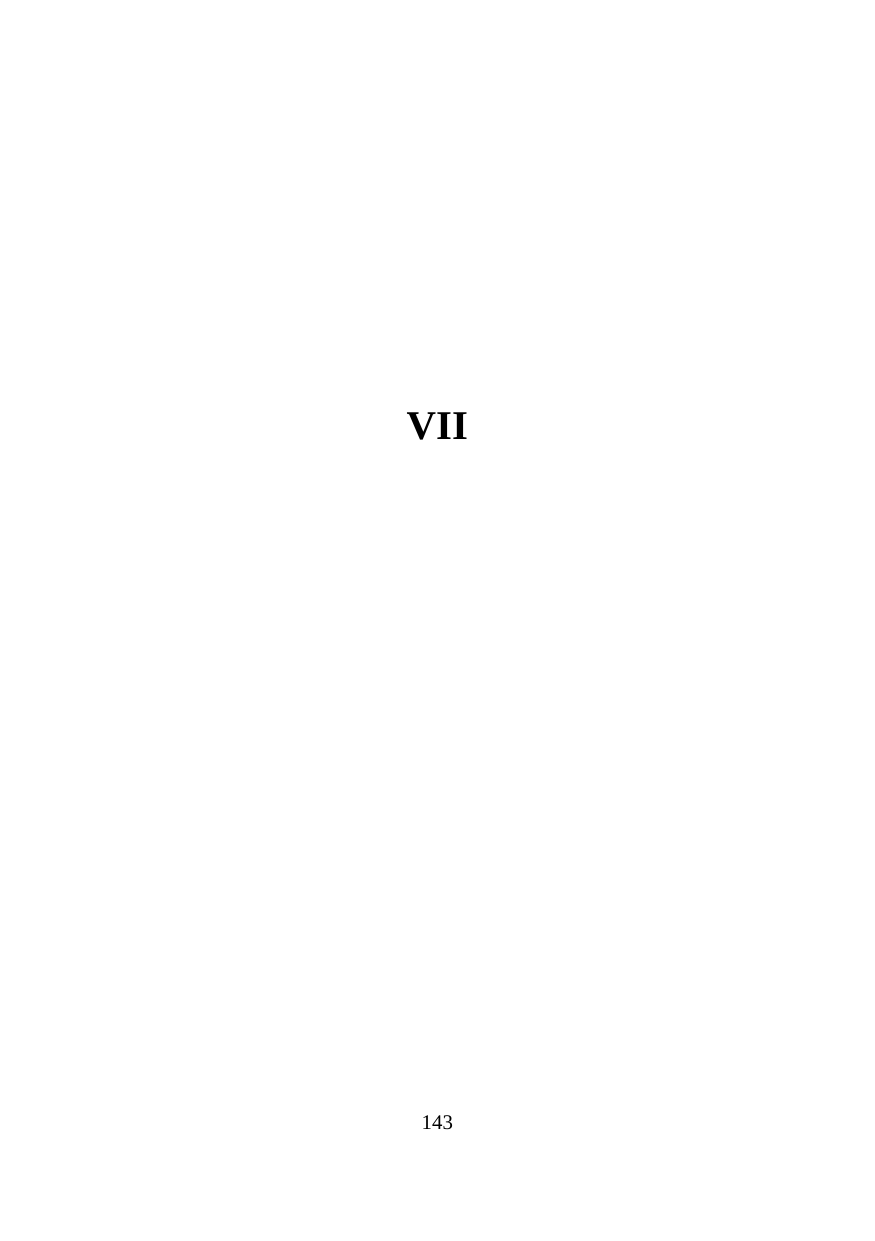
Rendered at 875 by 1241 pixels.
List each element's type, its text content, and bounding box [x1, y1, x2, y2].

subtitle VII [106, 402, 768, 448]
